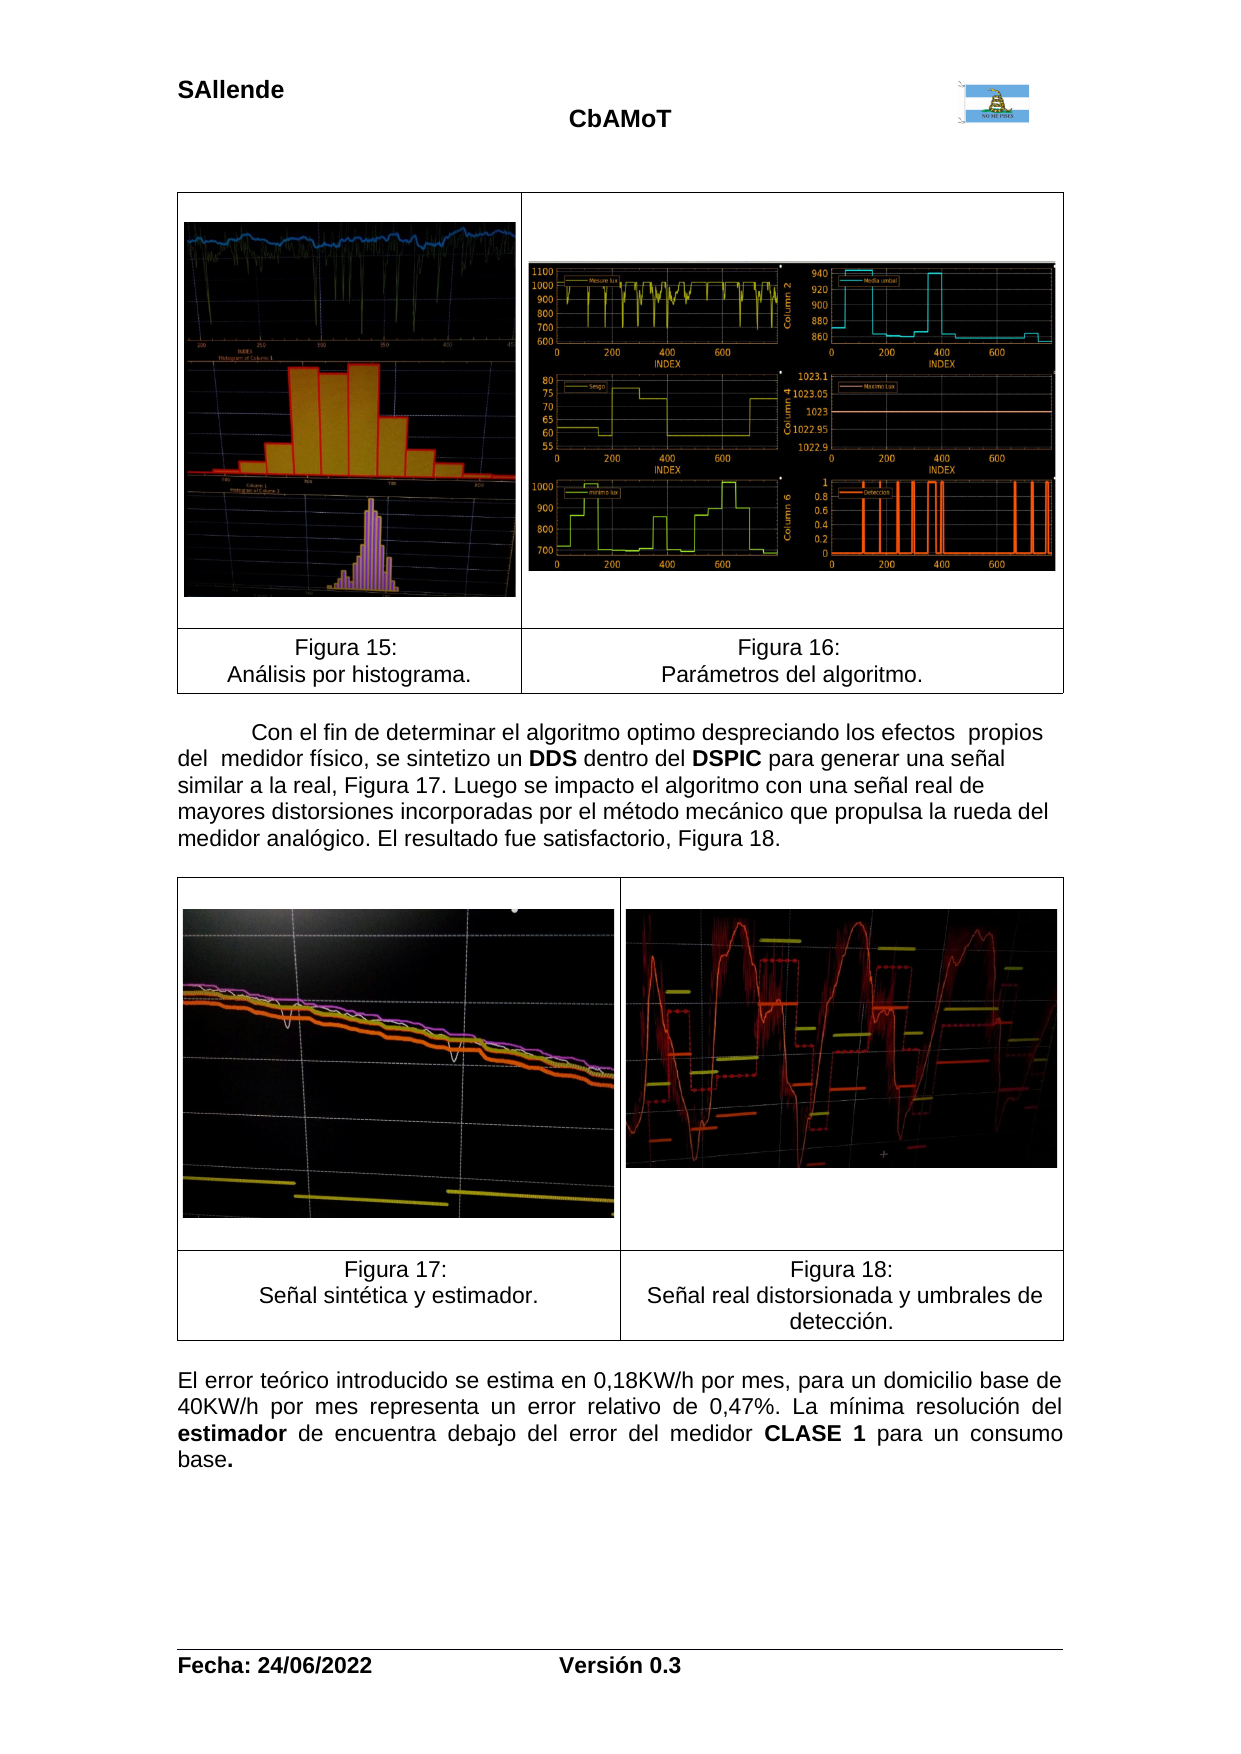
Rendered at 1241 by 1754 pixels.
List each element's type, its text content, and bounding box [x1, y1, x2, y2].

picture [182, 909, 615, 1218]
picture [184, 222, 516, 597]
table_header [522, 193, 1063, 628]
text El error teórico introducido se estima en 0,18KW/h por mes, para un domicilio base de 40KW/h por mes representa un error relativo de 0,47%. La mínima resolución del estimador de encuentra debajo del error del medidor CLASE 1 para un consumo base. [177, 1367, 1063, 1472]
picture [625, 909, 1058, 1168]
table_cell Figura 15: Análisis por histograma. [178, 629, 521, 693]
table_header [178, 193, 521, 628]
picture [954, 79, 1033, 126]
table_header [178, 878, 620, 1250]
picture [528, 261, 1056, 571]
table_cell Figura 17: Señal sintética y estimador. [178, 1251, 620, 1340]
text Con el fin de determinar el algoritmo optimo despreciando los efectos propios del medidor físico, se sintetizo un DDS dentro del DSPIC para generar una señal similar a la real, Figura 17. Luego se impacto el algoritmo con una señal real de mayores distorsiones incorporadas por el método mecánico que propulsa la rueda del medidor analógico. El resultado fue satisfactorio, Figura 18. [177, 719, 1063, 851]
table_header [621, 878, 1063, 1250]
table_cell Figura 16: Parámetros del algoritmo. [522, 629, 1063, 693]
table_cell Figura 18: Señal real distorsionada y umbrales de detección. [621, 1251, 1063, 1340]
